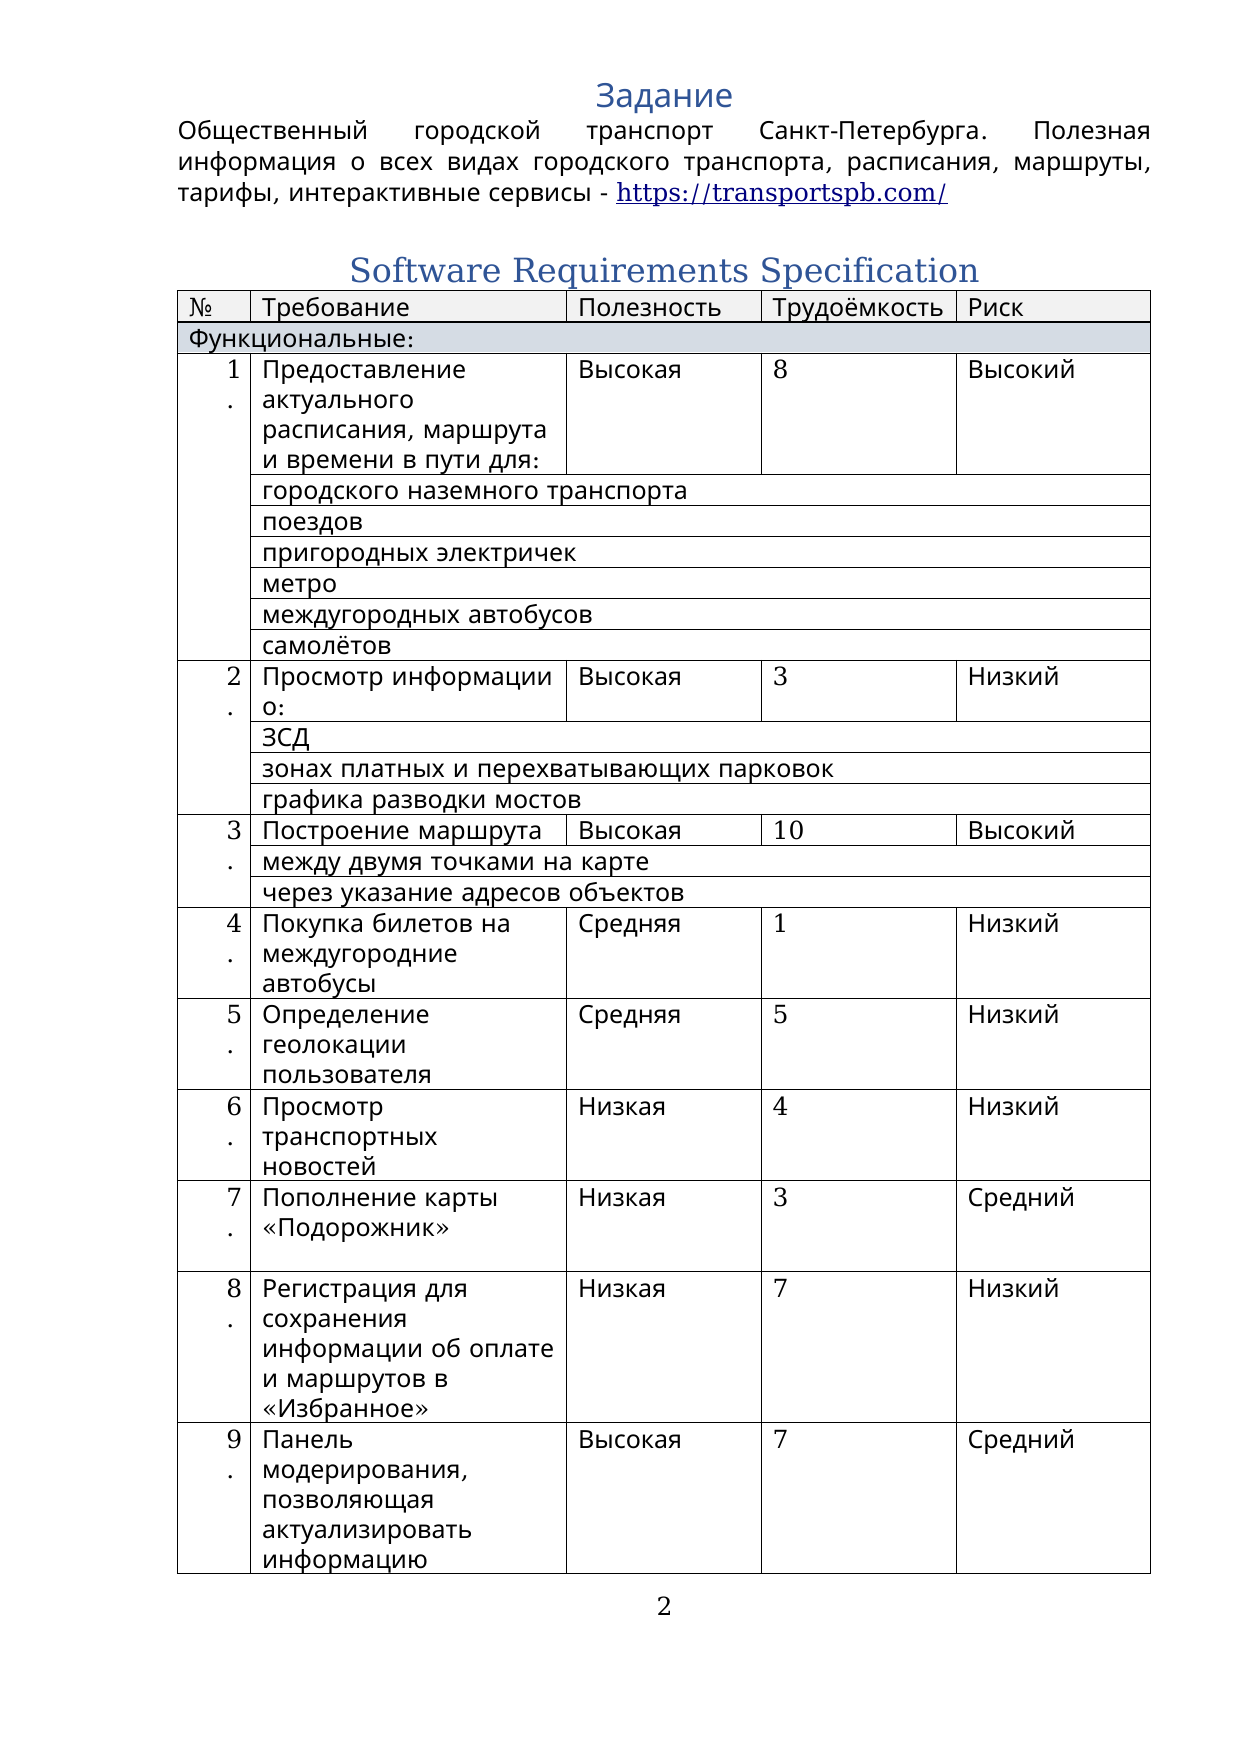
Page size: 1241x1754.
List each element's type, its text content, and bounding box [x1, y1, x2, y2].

table_cell 10 [762, 815, 956, 845]
table_header Трудоёмкость [762, 291, 956, 321]
table_cell ЗСД [251, 722, 1150, 752]
table_cell [178, 1423, 250, 1573]
table_cell 8 [762, 354, 956, 473]
table_cell Высокая [567, 1423, 761, 1573]
table_header Риск [957, 291, 1150, 321]
table_cell Покупка билетов на междугородние автобусы [251, 908, 566, 998]
table_cell Регистрация для сохранения информации об оплате и маршрутов в «Избранное» [251, 1272, 566, 1422]
table_cell Средняя [567, 999, 761, 1089]
table_cell [178, 908, 250, 998]
table_cell Низкая [567, 1090, 761, 1180]
table_cell междугородных автобусов [251, 599, 1150, 629]
table_cell 4 [762, 1090, 956, 1180]
table_cell Высокая [567, 815, 761, 845]
table_cell 3 [762, 661, 956, 721]
table_cell [178, 661, 250, 814]
table_cell метро [251, 568, 1150, 598]
table_cell 7 [762, 1423, 956, 1573]
table_cell Функциональные: [178, 323, 1150, 352]
table_cell Средний [957, 1423, 1150, 1573]
table_cell Панель модерирования, позволяющая актуализировать информацию [251, 1423, 566, 1573]
table_cell Низкий [957, 661, 1150, 721]
table_cell Средняя [567, 908, 761, 998]
table_cell Просмотр транспортных новостей [251, 1090, 566, 1180]
table_cell [178, 1272, 250, 1422]
table_cell 7 [762, 1272, 956, 1422]
table_cell самолётов [251, 630, 1150, 660]
table_cell [178, 1181, 250, 1271]
table_cell Построение маршрута [251, 815, 566, 845]
table_cell Низкий [957, 908, 1150, 998]
table_cell Высокая [567, 354, 761, 473]
table_cell 3 [762, 1181, 956, 1271]
table_cell 5 [762, 999, 956, 1089]
table_cell [178, 815, 250, 907]
table_cell 1 [762, 908, 956, 998]
text Общественный городской транспорт Санкт-Петербурга. Полезная информация о всех видах городского транспорта, расписания, маршруты, тарифы, интерактивные сервисы - https://transportspb.com/ [177, 115, 1152, 207]
table_header № [178, 291, 250, 321]
table_cell зонах платных и перехватывающих парковок [251, 753, 1150, 783]
table_cell Просмотр информации о: [251, 661, 566, 721]
table_cell Низкая [567, 1181, 761, 1271]
table_header Требование [251, 291, 566, 321]
subtitle Software Requirements Specification [177, 249, 1152, 289]
table_cell [178, 1090, 250, 1180]
table_cell [178, 354, 250, 660]
table_cell поездов [251, 506, 1150, 536]
table_cell Низкий [957, 1272, 1150, 1422]
table_cell пригородных электричек [251, 537, 1150, 567]
table_cell Высокая [567, 661, 761, 721]
table_cell Высокий [957, 815, 1150, 845]
table_cell Высокий [957, 354, 1150, 473]
table_cell графика разводки мостов [251, 784, 1150, 814]
table_cell между двумя точками на карте [251, 846, 1150, 876]
table_cell Пополнение карты «Подорожник» [251, 1181, 566, 1271]
subtitle Задание [177, 74, 1152, 114]
table_cell Средний [957, 1181, 1150, 1271]
table_cell через указание адресов объектов [251, 877, 1150, 907]
table_cell Определение геолокации пользователя [251, 999, 566, 1089]
table_cell Низкая [567, 1272, 761, 1422]
table_header Полезность [567, 291, 761, 321]
table_cell [178, 999, 250, 1089]
table_cell городского наземного транспорта [251, 475, 1150, 504]
table_cell Низкий [957, 999, 1150, 1089]
table_cell Предоставление актуального расписания, маршрута и времени в пути для: [251, 354, 566, 473]
table_cell Низкий [957, 1090, 1150, 1180]
